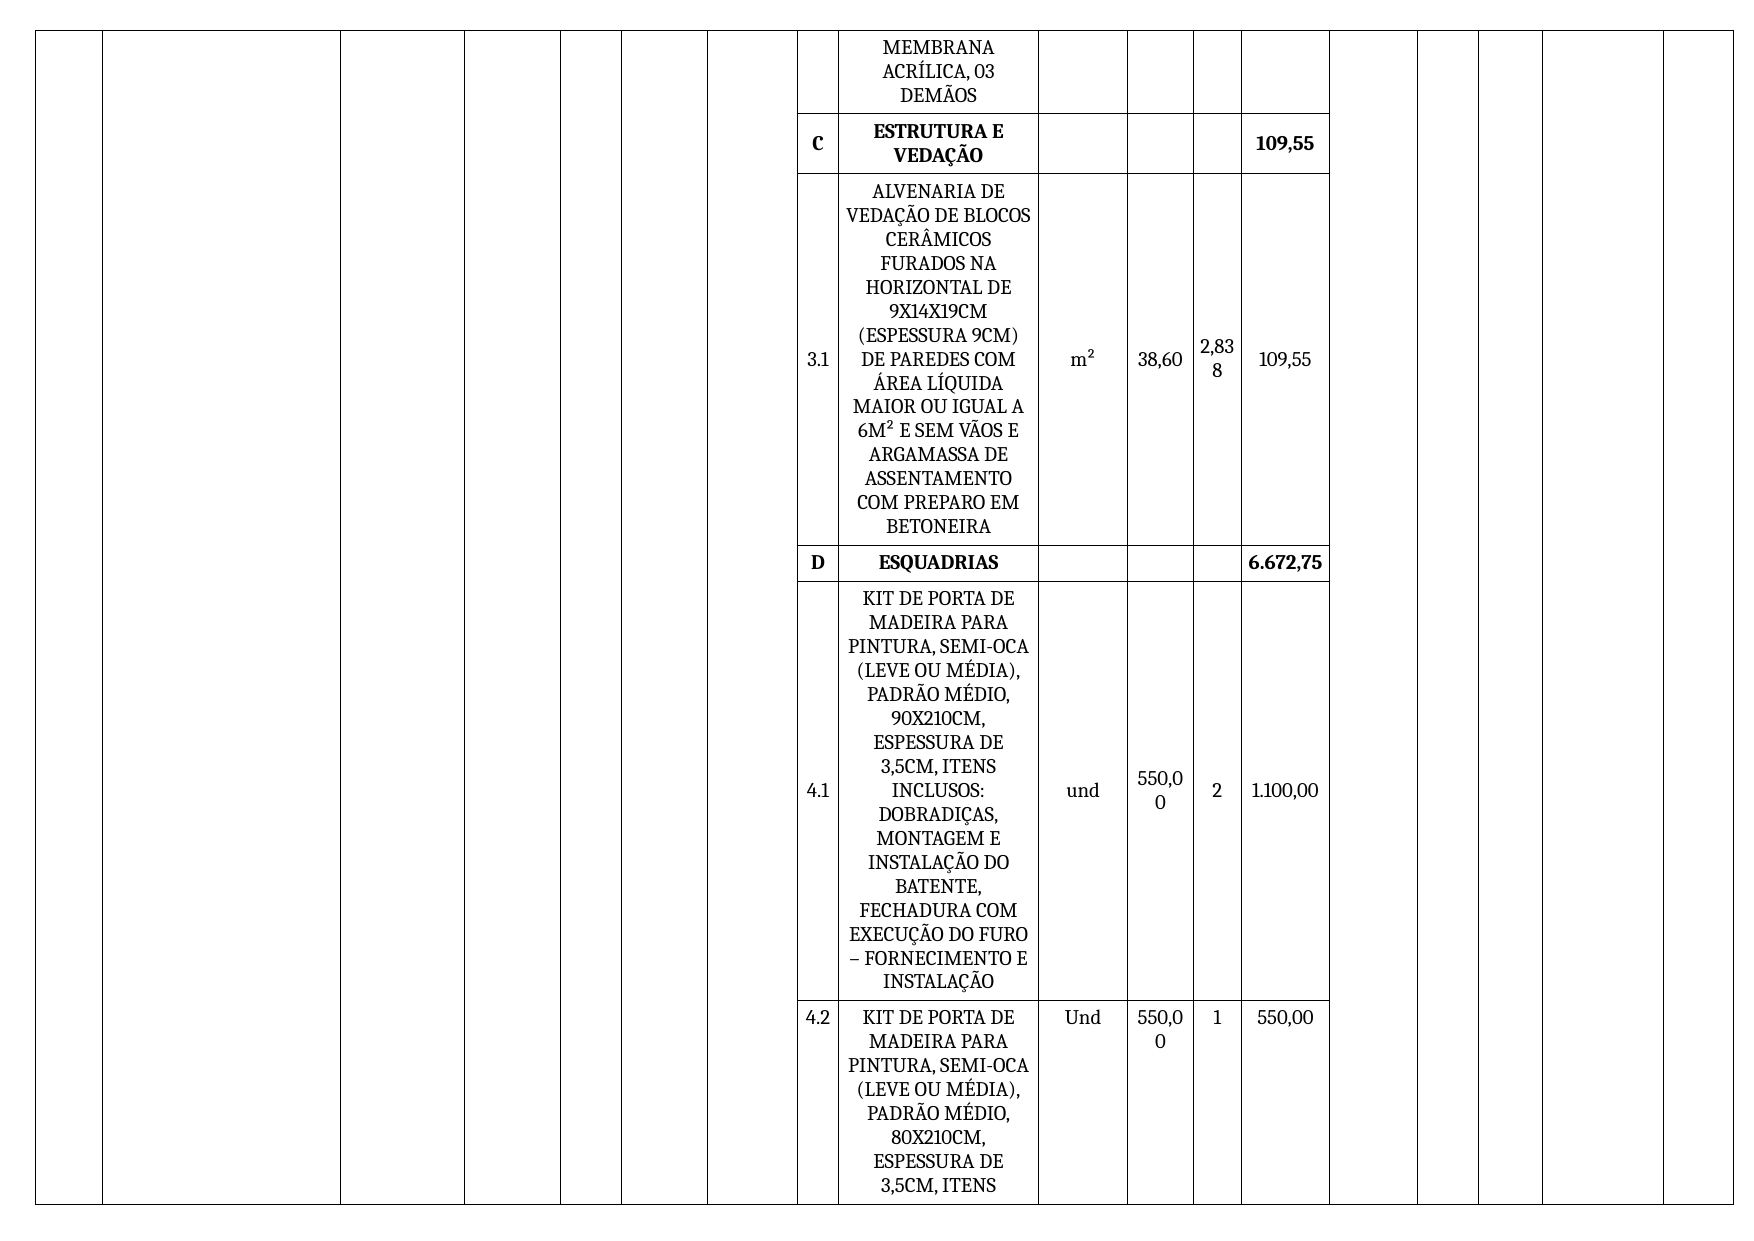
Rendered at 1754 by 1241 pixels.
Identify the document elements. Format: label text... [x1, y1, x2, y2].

table_cell [1128, 31, 1193, 113]
table_cell KIT DE PORTA DE MADEIRA PARA PINTURA, SEMI-OCA (LEVE OU MÉDIA), PADRÃO MÉDIO, 90X210CM, ESPESSURA DE 3,5CM, ITENS INCLUSOS: DOBRADIÇAS, MONTAGEM E INSTALAÇÃO DO BATENTE, FECHADURA COM EXECUÇÃO DO FURO – FORNECIMENTO E INSTALAÇÃO [839, 582, 1038, 1000]
table_cell 109,55 [1242, 114, 1329, 173]
table_cell [1128, 546, 1193, 581]
table_cell [36, 31, 102, 1203]
table_cell [1543, 31, 1663, 1203]
table_cell [1039, 114, 1127, 173]
table_cell 38,60 [1128, 174, 1193, 544]
table_cell und [1039, 582, 1127, 1000]
table_cell [708, 31, 797, 1203]
table_cell 2 [1194, 582, 1241, 1000]
table_cell 6.672,75 [1242, 546, 1329, 581]
table_cell m² [1039, 174, 1127, 544]
table_cell [1039, 31, 1127, 113]
table_cell [1194, 546, 1241, 581]
table_cell [465, 31, 560, 1203]
table_cell 1 [1194, 1001, 1241, 1203]
table_cell 550,00 [1128, 1001, 1193, 1203]
table_cell 4.2 [798, 1001, 838, 1203]
table_cell 2,838 [1194, 174, 1241, 544]
table_cell 109,55 [1242, 174, 1329, 544]
table_cell Und [1039, 1001, 1127, 1203]
table_cell ALVENARIA DE VEDAÇÃO DE BLOCOS CERÂMICOS FURADOS NA HORIZONTAL DE 9X14X19CM (ESPESSURA 9CM) DE PAREDES COM ÁREA LÍQUIDA MAIOR OU IGUAL A 6M² E SEM VÃOS E ARGAMASSA DE ASSENTAMENTO COM PREPARO EM BETONEIRA [839, 174, 1038, 544]
table_cell ESTRUTURA E VEDAÇÃO [839, 114, 1038, 173]
table_cell [1242, 31, 1329, 113]
table_cell 1.100,00 [1242, 582, 1329, 1000]
table_cell [1194, 114, 1241, 173]
table_cell D [798, 546, 838, 581]
table_cell MEMBRANA ACRÍLICA, 03 DEMÃOS [839, 31, 1038, 113]
table_cell [798, 31, 838, 113]
table_cell [1039, 546, 1127, 581]
table_cell [1418, 31, 1478, 1203]
table_cell [103, 31, 340, 1203]
table_cell [1330, 31, 1417, 1203]
table_cell [1479, 31, 1542, 1203]
table_cell 550,00 [1242, 1001, 1329, 1203]
table_cell ESQUADRIAS [839, 546, 1038, 581]
table_cell [1194, 31, 1241, 113]
table_cell C [798, 114, 838, 173]
table_cell 4.1 [798, 582, 838, 1000]
table_cell [341, 31, 464, 1203]
table_cell 550,00 [1128, 582, 1193, 1000]
table_cell [561, 31, 621, 1203]
table_cell [1664, 31, 1733, 1203]
table_cell [622, 31, 707, 1203]
table_cell [1128, 114, 1193, 173]
table_cell KIT DE PORTA DE MADEIRA PARA PINTURA, SEMI-OCA (LEVE OU MÉDIA), PADRÃO MÉDIO, 80X210CM, ESPESSURA DE 3,5CM, ITENS [839, 1001, 1038, 1203]
table_cell 3.1 [798, 174, 838, 544]
